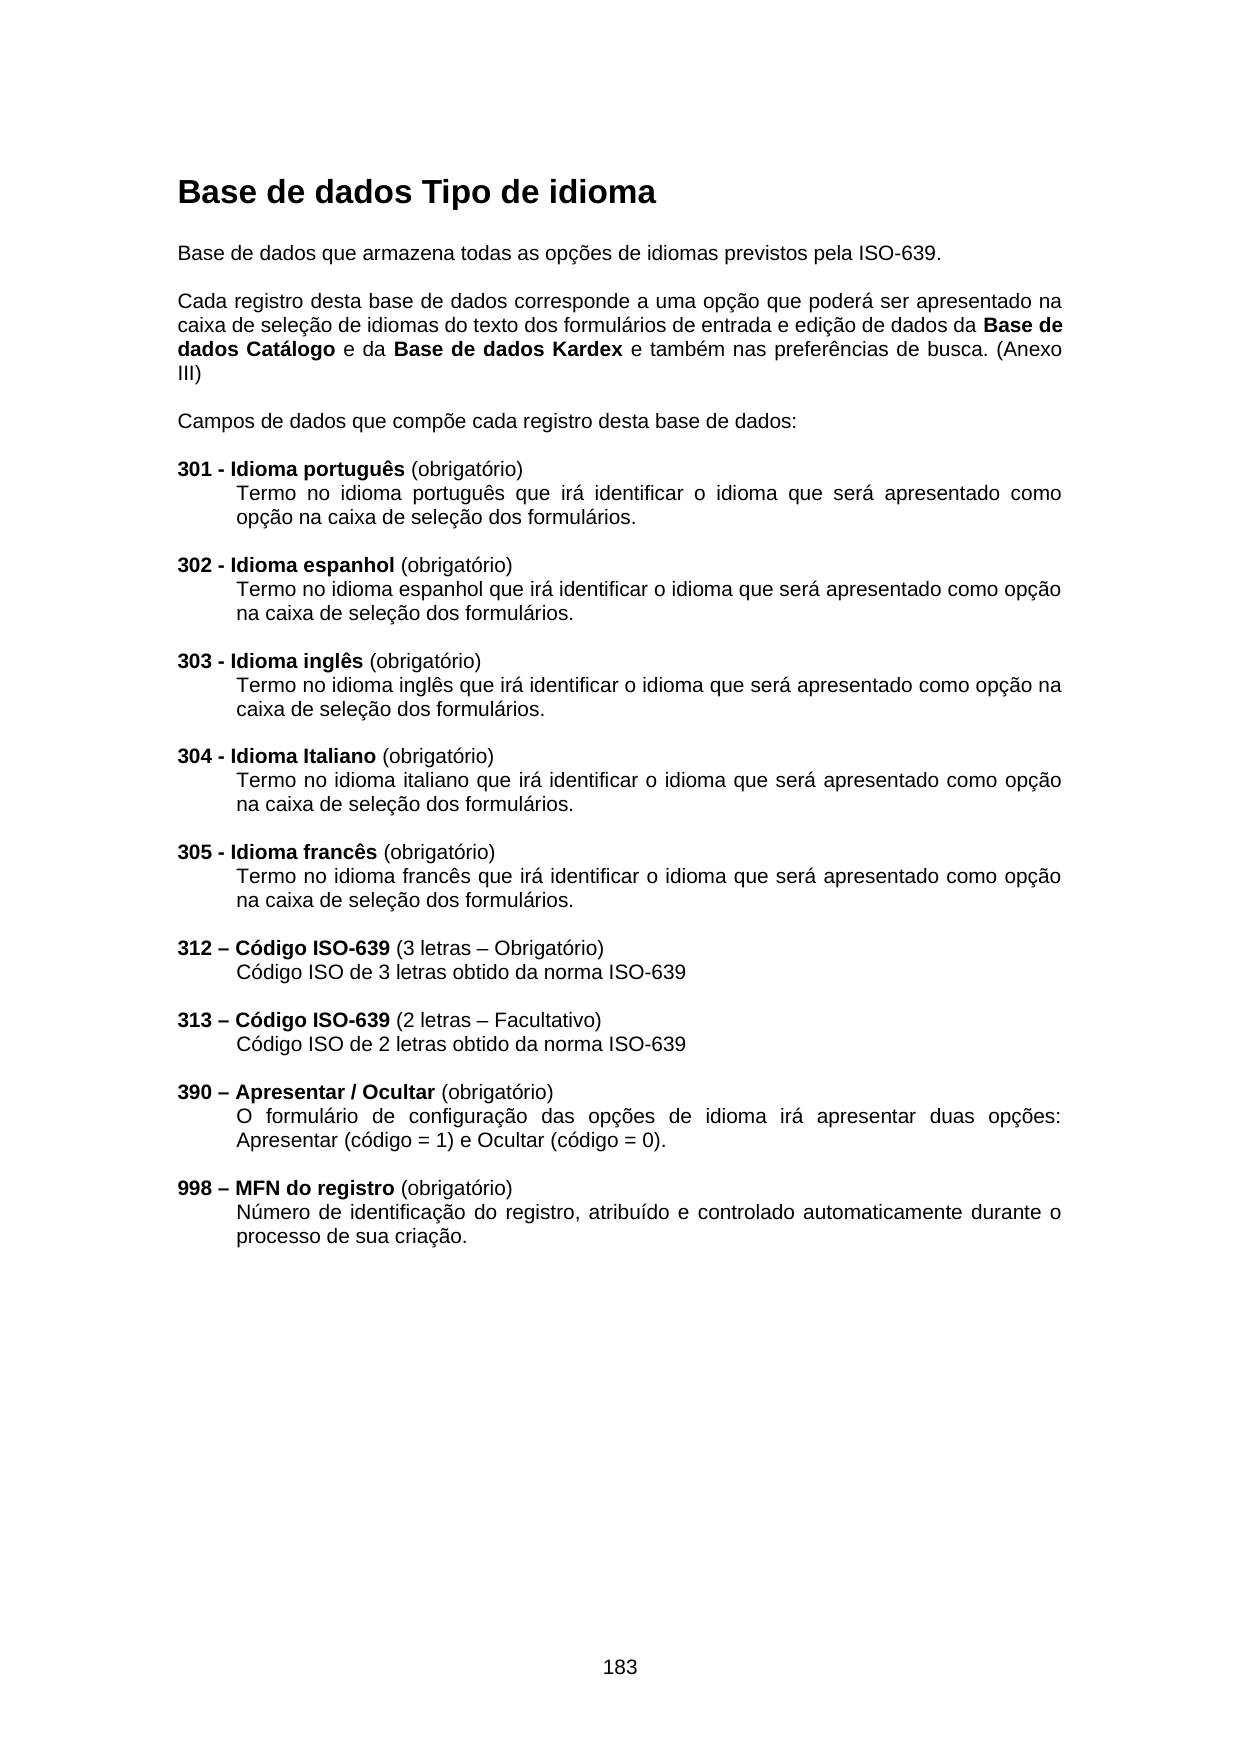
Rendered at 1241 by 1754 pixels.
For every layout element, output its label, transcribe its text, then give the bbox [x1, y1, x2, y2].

text 305 - Idioma francês (obrigatório) [177, 840, 1063, 864]
text Termo no idioma francês que irá identificar o idioma que será apresentado como opção na caixa de seleção dos formulários. [236, 864, 1063, 912]
text Termo no idioma português que irá identificar o idioma que será apresentado como opção na caixa de seleção dos formulários. [236, 481, 1063, 529]
text Campos de dados que compõe cada registro desta base de dados: [177, 409, 1063, 433]
text 303 - Idioma inglês (obrigatório) [177, 648, 1063, 672]
text Termo no idioma italiano que irá identificar o idioma que será apresentado como opção na caixa de seleção dos formulários. [236, 768, 1063, 816]
subtitle Base de dados Tipo de idioma [177, 173, 1063, 211]
text Termo no idioma inglês que irá identificar o idioma que será apresentado como opção na caixa de seleção dos formulários. [236, 672, 1063, 720]
text O formulário de configuração das opções de idioma irá apresentar duas opções: Apresentar (código = 1) e Ocultar (código = 0). [236, 1104, 1063, 1152]
text Base de dados que armazena todas as opções de idiomas previstos pela ISO-639. [177, 241, 1063, 265]
text 304 - Idioma Italiano (obrigatório) [177, 744, 1063, 768]
text 302 - Idioma espanhol (obrigatório) [177, 553, 1063, 577]
text 312 – Código ISO-639 (3 letras – Obrigatório) [177, 936, 1063, 960]
text Código ISO de 2 letras obtido da norma ISO-639 [236, 1032, 1063, 1056]
text 313 – Código ISO-639 (2 letras – Facultativo) [177, 1008, 1063, 1032]
text 998 – MFN do registro (obrigatório) [177, 1176, 1063, 1199]
text Número de identificação do registro, atribuído e controlado automaticamente durante o processo de sua criação. [236, 1199, 1063, 1247]
text Cada registro desta base de dados corresponde a uma opção que poderá ser apresentado na caixa de seleção de idiomas do texto dos formulários de entrada e edição de dados da Base de dados Catálogo e da Base de dados Kardex e também nas preferências de busca. (Anexo III) [177, 289, 1063, 385]
text 390 – Apresentar / Ocultar (obrigatório) [177, 1080, 1063, 1104]
text 301 - Idioma português (obrigatório) [177, 457, 1063, 481]
text Termo no idioma espanhol que irá identificar o idioma que será apresentado como opção na caixa de seleção dos formulários. [236, 577, 1063, 624]
text Código ISO de 3 letras obtido da norma ISO-639 [236, 960, 1063, 984]
